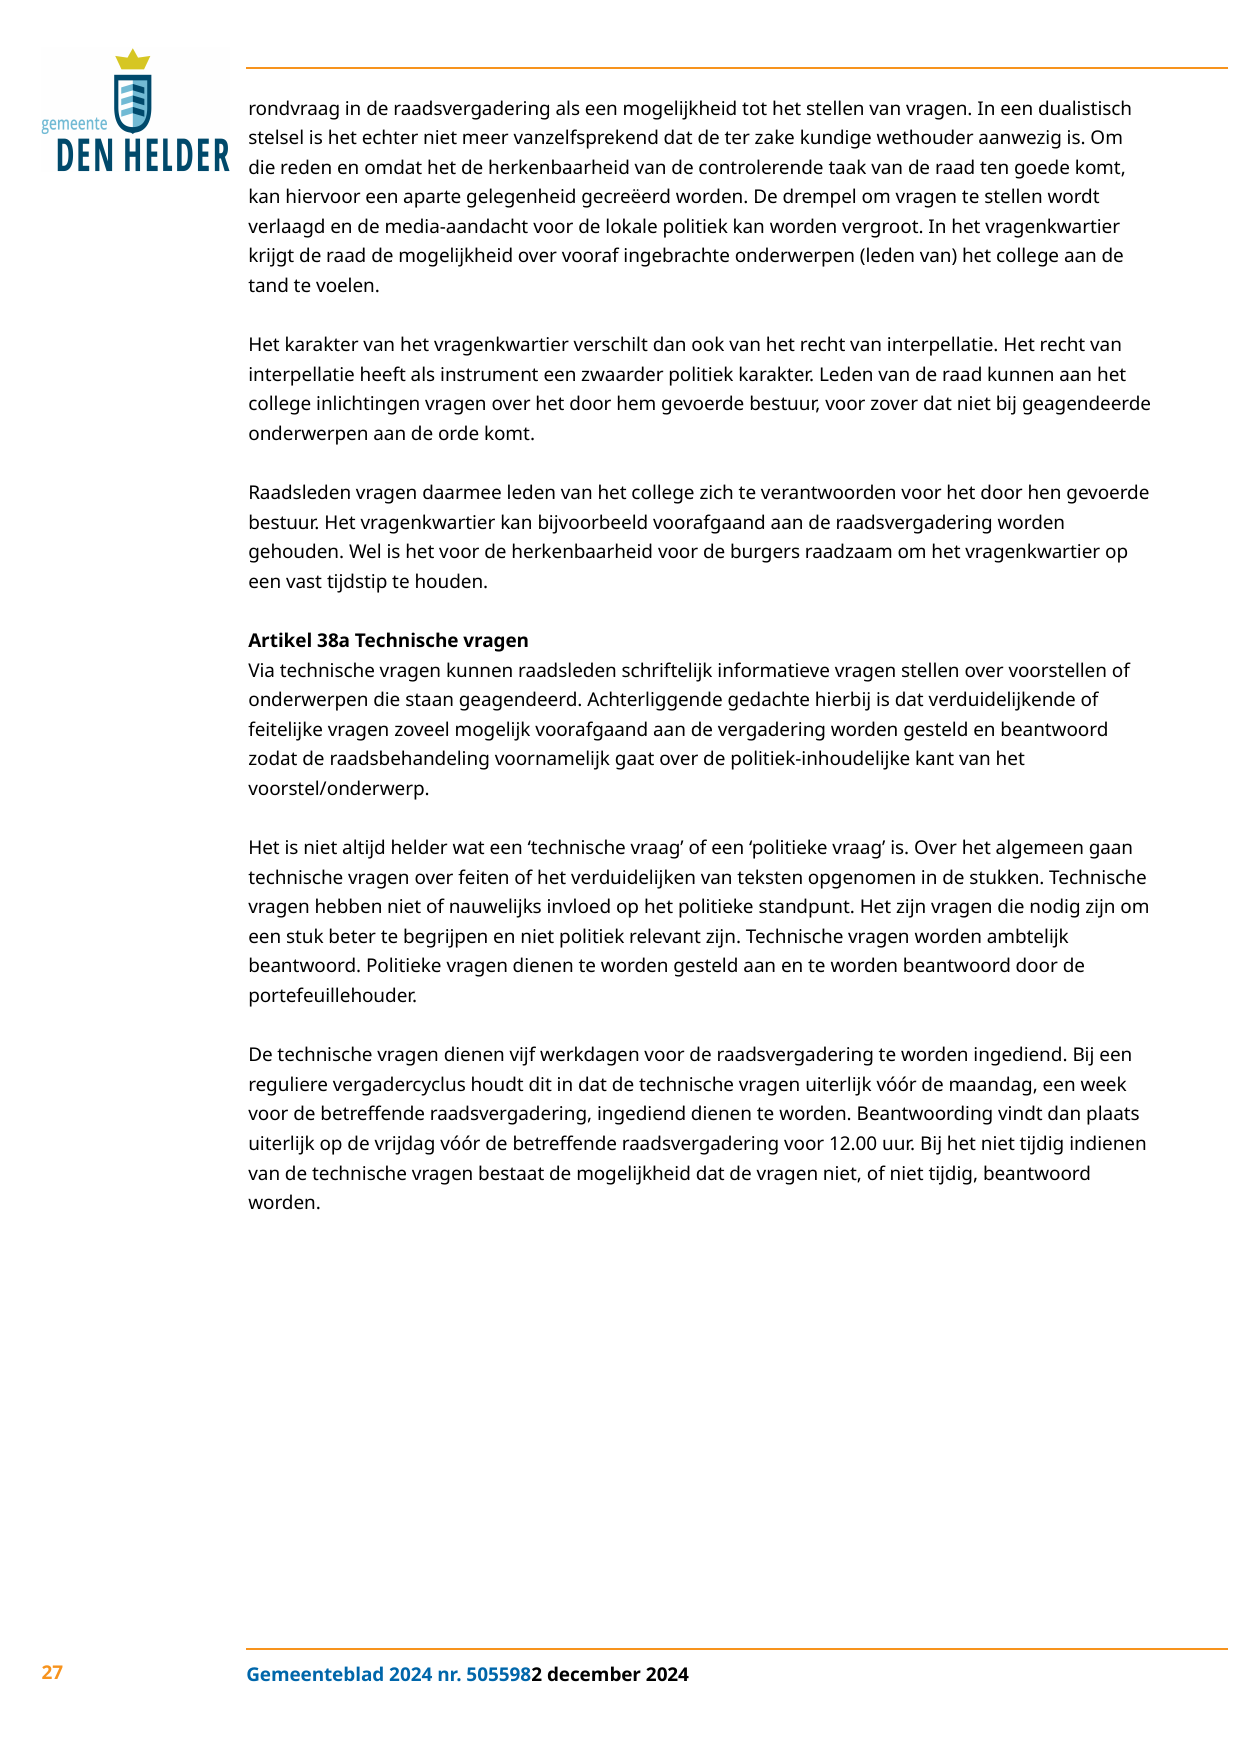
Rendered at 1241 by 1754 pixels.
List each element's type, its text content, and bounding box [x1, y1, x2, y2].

picture [182, 144, 187, 165]
text Het karakter van het vragenkwartier verschilt dan ook van het recht van interpellatie. Het recht van interpellatie heeft als instrument een zwaarder politiek karakter. Leden van de raad kunnen aan het college inlichtingen vragen over het door hem gevoerde bestuur, voor zover dat niet bij geagendeerde onderwerpen aan de orde komt. [248, 331, 1152, 446]
text De technische vragen dienen vijf werkdagen voor de raadsvergadering te worden ingediend. Bij een reguliere vergadercyclus houdt dit in dat de technische vragen uiterlijk vóór de maandag, een week voor de betreffende raadsvergadering, ingediend dienen te worden. Beantwoording vindt dan plaats uiterlijk op de vrijdag vóór de betreffende raadsvergadering voor 12.00 uur. Bij het niet tijdig indienen van de technische vragen bestaat de mogelijkheid dat de vragen niet, of niet tijdig, beantwoord worden. [248, 1041, 1152, 1215]
text rondvraag in de raadsvergadering als een mogelijkheid tot het stellen van vragen. In een dualistisch stelsel is het echter niet meer vanzelfsprekend dat de ter zake kundige wethouder aanwezig is. Om die reden en omdat het de herkenbaarheid van de controlerende taak van de raad ten goede komt, kan hiervoor een aparte gelegenheid gecreëerd worden. De drempel om vragen te stellen wordt verlaagd en de media-aandacht voor de lokale politiek kan worden vergroot. In het vragenkwartier krijgt de raad de mogelijkheid over vooraf ingebrachte onderwerpen (leden van) het college aan de tand te voelen. [248, 95, 1152, 298]
picture [130, 157, 135, 172]
picture [63, 144, 68, 165]
text Het is niet altijd helder wat een ‘technische vraag’ of een ‘politieke vraag’ is. Over het algemeen gaan technische vragen over feiten of het verduidelijken van teksten opgenomen in de stukken. Technische vragen hebben niet of nauwelijks invloed op het politieke standpunt. Het zijn vragen die nodig zijn om een stuk beter te begrijpen en niet politiek relevant zijn. Technische vragen worden ambtelijk beantwoord. Politieke vragen dienen te worden gesteld aan en te worden beantwoord door de portefeuillehouder. [248, 834, 1152, 1008]
picture [220, 160, 224, 172]
text Via technische vragen kunnen raadsleden schriftelijk informatieve vragen stellen over voorstellen of onderwerpen die staan geagendeerd. Achterliggende gedachte hierbij is dat verduidelijkende of feitelijke vragen zoveel mogelijk voorafgaand aan de vergadering worden gesteld en beantwoord zodat de raadsbehandeling voornamelijk gaat over de politiek-inhoudelijke kant van het voorstel/onderwerp. [248, 657, 1152, 801]
text Artikel 38a Technische vragen [248, 627, 1152, 653]
picture [100, 154, 106, 172]
picture [41, 47, 231, 172]
text Raadsleden vragen daarmee leden van het college zich te verantwoorden voor het door hen gevoerde bestuur. Het vragenkwartier kan bijvoorbeeld voorafgaand aan de raadsvergadering worden gehouden. Wel is het voor de herkenbaarheid voor de burgers raadzaam om het vragenkwartier op een vast tijdstip te houden. [248, 479, 1152, 594]
